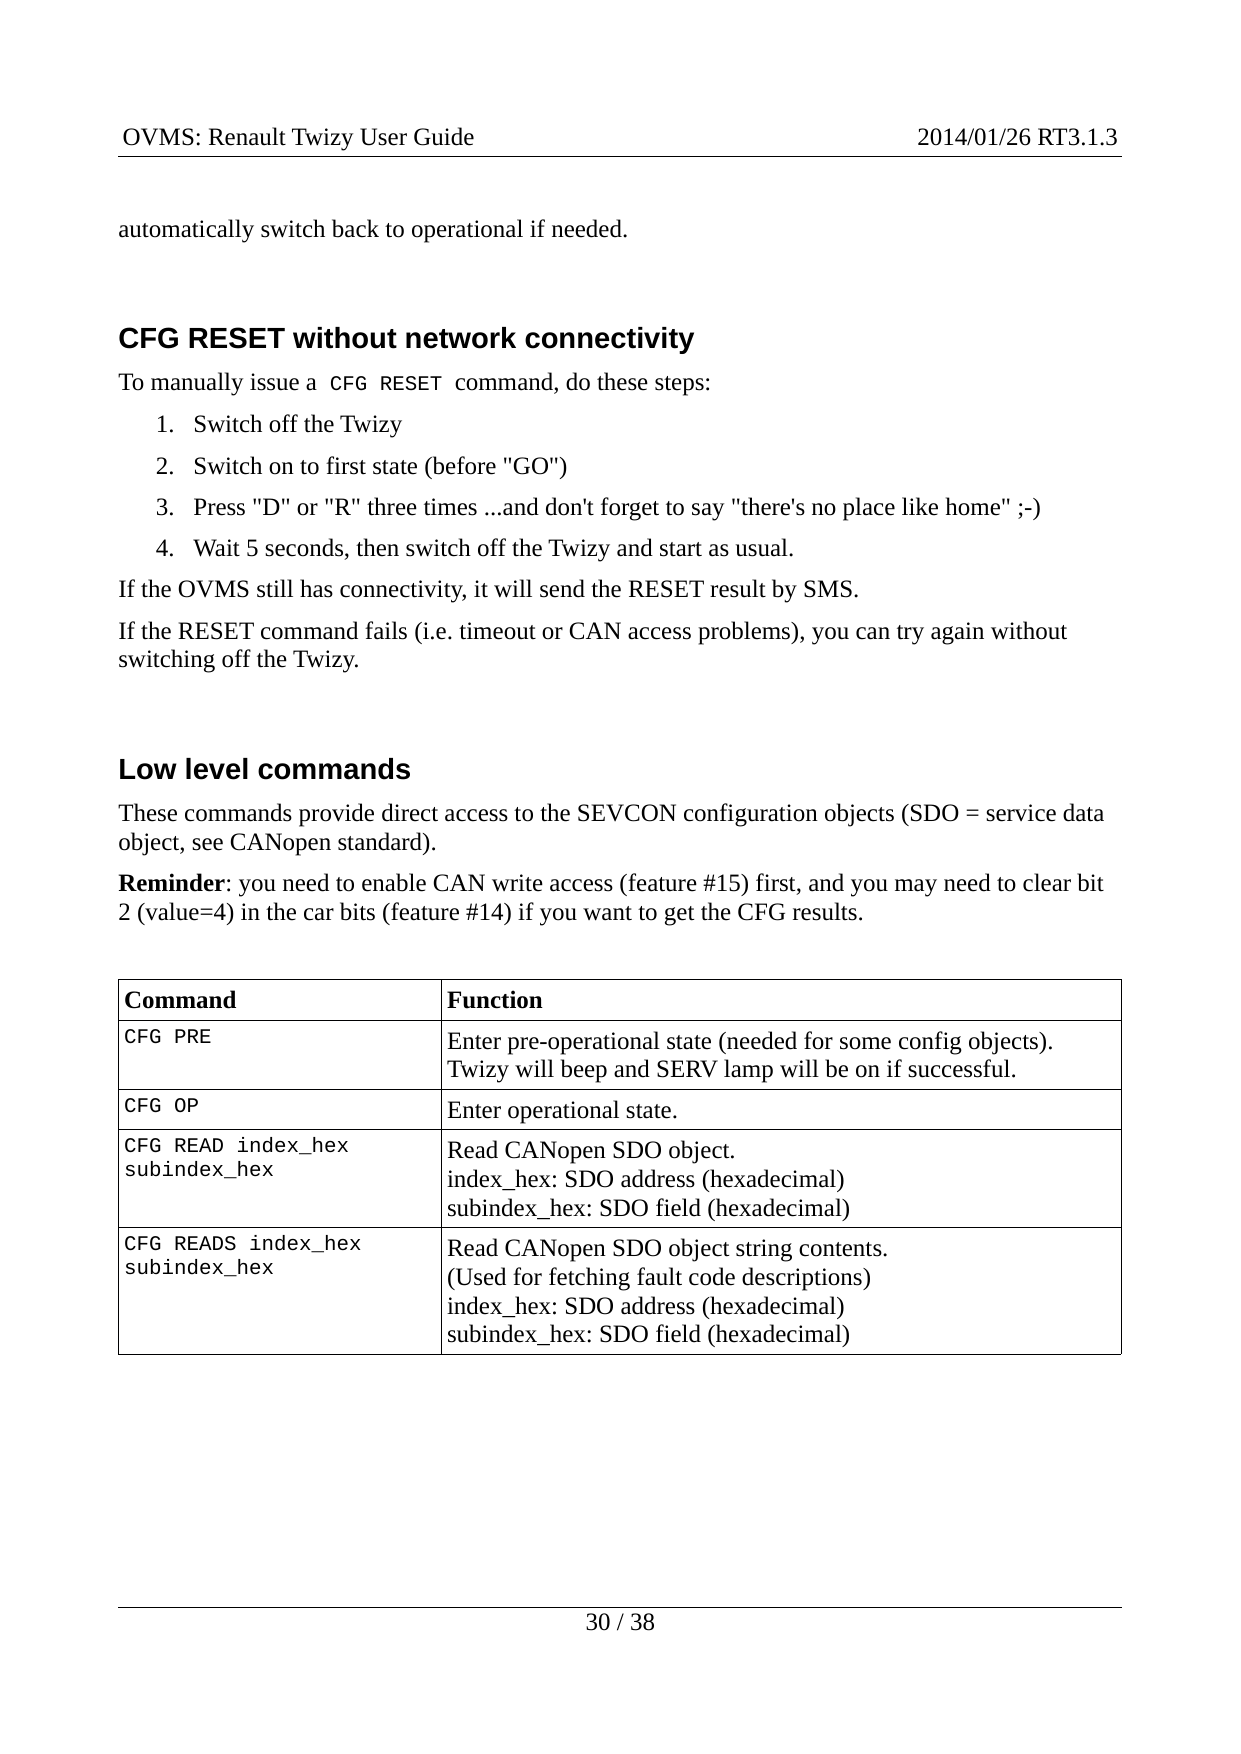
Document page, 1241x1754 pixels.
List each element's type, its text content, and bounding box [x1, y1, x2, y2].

table_cell CFG READ index_hex subindex_hex [119, 1130, 441, 1227]
subtitle CFG RESET without network connectivity [118, 321, 1122, 355]
table_cell Read CANopen SDO object. index_hex: SDO address (hexadecimal) subindex_hex: SDO field (hexadecimal) [442, 1130, 1121, 1227]
text These commands provide direct access to the SEVCON configuration objects (SDO = service data object, see CANopen standard). [118, 798, 1122, 856]
text If the RESET command fails (i.e. timeout or CAN access problems), you can try again without switching off the Twizy. [118, 616, 1122, 673]
table_header Function [442, 980, 1121, 1020]
text To manually issue a CFG RESET command, do these steps: [118, 367, 1122, 397]
list Switch on to first state (before "GO") [156, 451, 1122, 479]
table_cell CFG PRE [119, 1021, 441, 1089]
table_cell Enter pre-operational state (needed for some config objects). Twizy will beep and SERV lamp will be on if successful. [442, 1021, 1121, 1089]
text automatically switch back to operational if needed. [118, 214, 1122, 243]
list Switch off the Twizy [156, 409, 1122, 438]
subtitle Low level commands [118, 752, 1122, 786]
list Press "D" or "R" three times ...and don't forget to say "there's no place like home" ;-) [156, 492, 1122, 521]
list Wait 5 seconds, then switch off the Twizy and start as usual. [156, 533, 1122, 562]
table_cell CFG OP [119, 1090, 441, 1129]
table_header Command [119, 980, 441, 1020]
table_cell Read CANopen SDO object string contents. (Used for fetching fault code descriptions) index_hex: SDO address (hexadecimal) subindex_hex: SDO field (hexadecimal) [442, 1228, 1121, 1354]
table_cell Enter operational state. [442, 1090, 1121, 1129]
text Reminder: you need to enable CAN write access (feature #15) first, and you may need to clear bit 2 (value=4) in the car bits (feature #14) if you want to get the CFG results. [118, 868, 1122, 926]
table_cell CFG READS index_hex subindex_hex [119, 1228, 441, 1354]
text If the OVMS still has connectivity, it will send the RESET result by SMS. [118, 574, 1122, 603]
